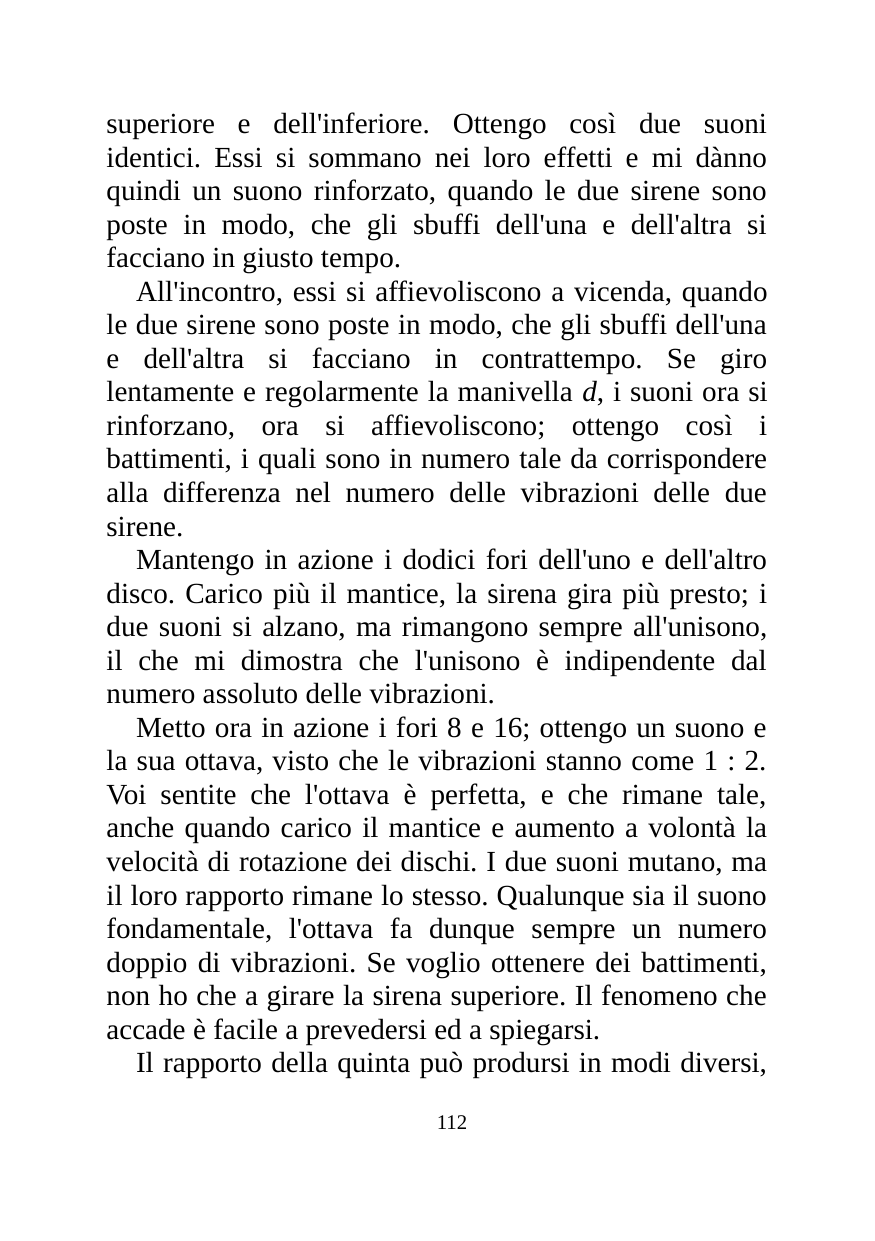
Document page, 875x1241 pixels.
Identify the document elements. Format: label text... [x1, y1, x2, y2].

text superiore e dell'inferiore. Ottengo così due suoni identici. Essi si sommano nei loro effetti e mi dànno quindi un suono rinforzato, quando le due sirene sono poste in modo, che gli sbuffi dell'una e dell'altra si facciano in giusto tempo. [106, 106, 768, 274]
text Il rapporto della quinta può prodursi in modi diversi, [106, 1045, 768, 1079]
text Metto ora in azione i fori 8 e 16; ottengo un suono e la sua ottava, visto che le vibrazioni stanno come 1 : 2. Voi sentite che l'ottava è perfetta, e che rimane tale, anche quando carico il mantice e aumento a volontà la velocità di rotazione dei dischi. I due suoni mutano, ma il loro rapporto rimane lo stesso. Qualunque sia il suono fondamentale, l'ottava fa dunque sempre un numero doppio di vibrazioni. Se voglio ottenere dei battimenti, non ho che a girare la sirena superiore. Il fenomeno che accade è facile a prevedersi ed a spiegarsi. [106, 710, 768, 1045]
text All'incontro, essi si affievoliscono a vicenda, quando le due sirene sono poste in modo, che gli sbuffi dell'una e dell'altra si facciano in contrattempo. Se giro lentamente e regolarmente la manivella d, i suoni ora si rinforzano, ora si affievoliscono; ottengo così i battimenti, i quali sono in numero tale da corrispondere alla differenza nel numero delle vibrazioni delle due sirene. [106, 274, 768, 542]
text Mantengo in azione i dodici fori dell'uno e dell'altro disco. Carico più il mantice, la sirena gira più presto; i due suoni si alzano, ma rimangono sempre all'unisono, il che mi dimostra che l'unisono è indipendente dal numero assoluto delle vibrazioni. [106, 542, 768, 710]
